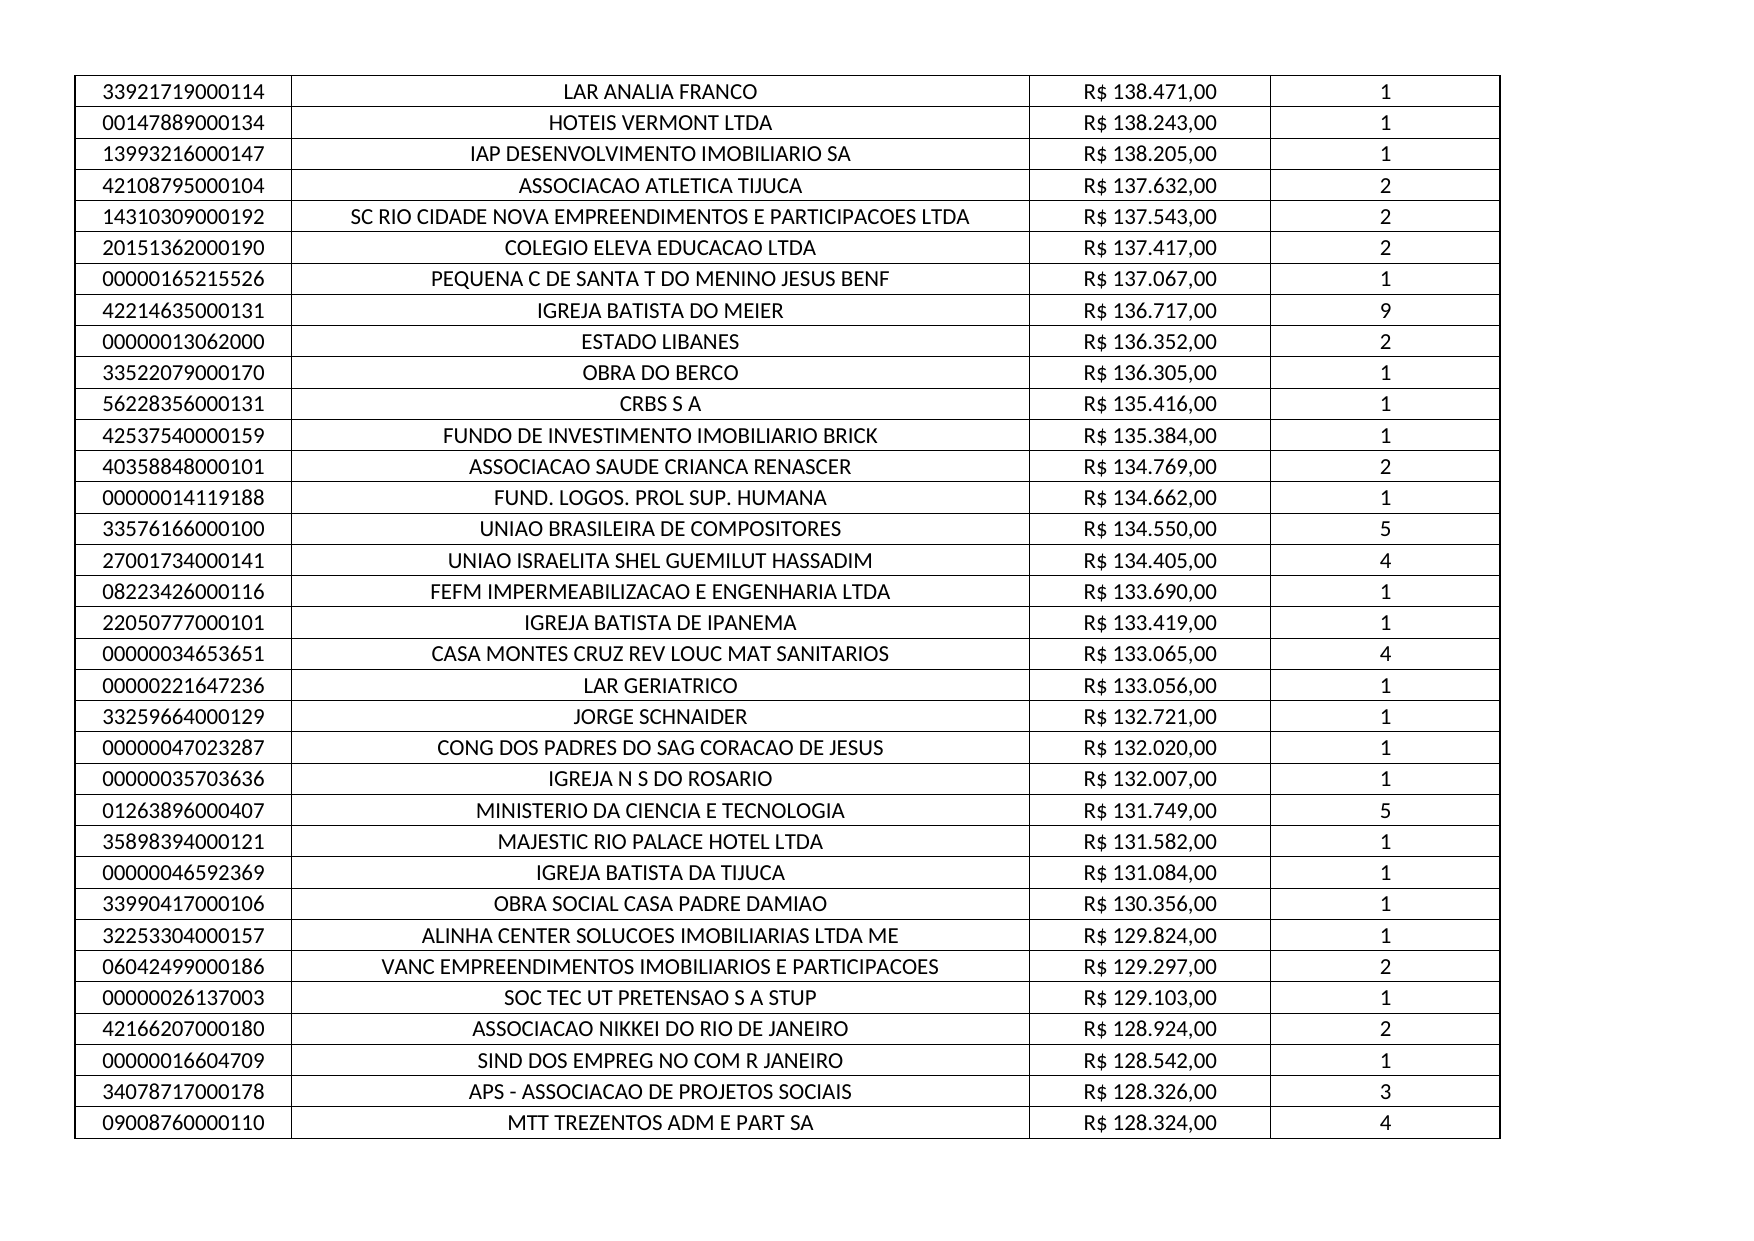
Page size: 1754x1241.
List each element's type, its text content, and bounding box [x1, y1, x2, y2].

table_cell 1 [1271, 264, 1499, 294]
table_cell LAR GERIATRICO [292, 670, 1029, 700]
table_cell MTT TREZENTOS ADM E PART SA [292, 1107, 1029, 1137]
table_cell R$ 135.416,00 [1030, 389, 1270, 419]
table_cell 1 [1271, 920, 1499, 950]
table_cell R$ 129.824,00 [1030, 920, 1270, 950]
table_cell R$ 136.352,00 [1030, 326, 1270, 356]
table_cell R$ 129.297,00 [1030, 951, 1270, 981]
table_cell IAP DESENVOLVIMENTO IMOBILIARIO SA [292, 139, 1029, 169]
table_cell R$ 129.103,00 [1030, 982, 1270, 1012]
table_cell 2 [1271, 1014, 1499, 1044]
table_cell R$ 136.305,00 [1030, 357, 1270, 387]
table_cell COLEGIO ELEVA EDUCACAO LTDA [292, 232, 1029, 262]
table_cell R$ 128.324,00 [1030, 1107, 1270, 1137]
table_cell 2 [1271, 451, 1499, 481]
table_cell 40358848000101 [76, 451, 291, 481]
table_cell R$ 138.243,00 [1030, 107, 1270, 137]
table_cell R$ 134.662,00 [1030, 482, 1270, 512]
table_cell 20151362000190 [76, 232, 291, 262]
table_cell 00000221647236 [76, 670, 291, 700]
table_cell 01263896000407 [76, 795, 291, 825]
table_cell R$ 133.065,00 [1030, 639, 1270, 669]
table_cell CONG DOS PADRES DO SAG CORACAO DE JESUS [292, 732, 1029, 762]
table_cell 00000016604709 [76, 1045, 291, 1075]
table_cell 42166207000180 [76, 1014, 291, 1044]
table_cell R$ 137.417,00 [1030, 232, 1270, 262]
table_cell R$ 137.067,00 [1030, 264, 1270, 294]
table_cell LAR ANALIA FRANCO [292, 76, 1029, 106]
table_cell 35898394000121 [76, 826, 291, 856]
table_cell 33576166000100 [76, 514, 291, 544]
table_cell 1 [1271, 576, 1499, 606]
table_cell PEQUENA C DE SANTA T DO MENINO JESUS BENF [292, 264, 1029, 294]
table_cell R$ 131.749,00 [1030, 795, 1270, 825]
table_cell 9 [1271, 295, 1499, 325]
table_cell 1 [1271, 701, 1499, 731]
table_cell FUND. LOGOS. PROL SUP. HUMANA [292, 482, 1029, 512]
table_cell 32253304000157 [76, 920, 291, 950]
table_cell R$ 131.084,00 [1030, 857, 1270, 887]
table_cell 00000034653651 [76, 639, 291, 669]
table_cell R$ 135.384,00 [1030, 420, 1270, 450]
table_cell R$ 138.205,00 [1030, 139, 1270, 169]
table_cell IGREJA N S DO ROSARIO [292, 764, 1029, 794]
table_cell 1 [1271, 670, 1499, 700]
table_cell 2 [1271, 201, 1499, 231]
table_cell FEFM IMPERMEABILIZACAO E ENGENHARIA LTDA [292, 576, 1029, 606]
table_cell FUNDO DE INVESTIMENTO IMOBILIARIO BRICK [292, 420, 1029, 450]
table_cell 06042499000186 [76, 951, 291, 981]
table_cell 09008760000110 [76, 1107, 291, 1137]
table_cell 1 [1271, 357, 1499, 387]
table_cell MAJESTIC RIO PALACE HOTEL LTDA [292, 826, 1029, 856]
table_cell 1 [1271, 982, 1499, 1012]
table_cell 1 [1271, 607, 1499, 637]
table_cell R$ 128.542,00 [1030, 1045, 1270, 1075]
table_cell 2 [1271, 326, 1499, 356]
table_cell 1 [1271, 420, 1499, 450]
table_cell ASSOCIACAO NIKKEI DO RIO DE JANEIRO [292, 1014, 1029, 1044]
table_cell OBRA DO BERCO [292, 357, 1029, 387]
table_cell R$ 132.007,00 [1030, 764, 1270, 794]
table_cell 1 [1271, 857, 1499, 887]
table_cell JORGE SCHNAIDER [292, 701, 1029, 731]
table_cell HOTEIS VERMONT LTDA [292, 107, 1029, 137]
table_cell R$ 132.721,00 [1030, 701, 1270, 731]
table_cell R$ 132.020,00 [1030, 732, 1270, 762]
table_cell 42214635000131 [76, 295, 291, 325]
table_cell SOC TEC UT PRETENSAO S A STUP [292, 982, 1029, 1012]
table_cell 34078717000178 [76, 1076, 291, 1106]
table_cell 33259664000129 [76, 701, 291, 731]
table_cell 4 [1271, 1107, 1499, 1137]
table_cell 1 [1271, 76, 1499, 106]
table_cell 2 [1271, 232, 1499, 262]
table_cell IGREJA BATISTA DE IPANEMA [292, 607, 1029, 637]
table_cell 33921719000114 [76, 76, 291, 106]
table_cell 27001734000141 [76, 545, 291, 575]
table_cell 4 [1271, 545, 1499, 575]
table_cell MINISTERIO DA CIENCIA E TECNOLOGIA [292, 795, 1029, 825]
table_cell 13993216000147 [76, 139, 291, 169]
table_cell VANC EMPREENDIMENTOS IMOBILIARIOS E PARTICIPACOES [292, 951, 1029, 981]
table_cell 5 [1271, 795, 1499, 825]
table_cell UNIAO ISRAELITA SHEL GUEMILUT HASSADIM [292, 545, 1029, 575]
table_cell 5 [1271, 514, 1499, 544]
table_cell CASA MONTES CRUZ REV LOUC MAT SANITARIOS [292, 639, 1029, 669]
table_cell ASSOCIACAO SAUDE CRIANCA RENASCER [292, 451, 1029, 481]
table_cell IGREJA BATISTA DO MEIER [292, 295, 1029, 325]
table_cell 1 [1271, 826, 1499, 856]
table_cell R$ 128.326,00 [1030, 1076, 1270, 1106]
table_cell OBRA SOCIAL CASA PADRE DAMIAO [292, 889, 1029, 919]
table_cell 00147889000134 [76, 107, 291, 137]
table_cell IGREJA BATISTA DA TIJUCA [292, 857, 1029, 887]
table_cell 00000014119188 [76, 482, 291, 512]
table_cell R$ 130.356,00 [1030, 889, 1270, 919]
table_cell R$ 137.543,00 [1030, 201, 1270, 231]
table_cell 1 [1271, 889, 1499, 919]
table_cell 1 [1271, 107, 1499, 137]
table_cell 2 [1271, 951, 1499, 981]
table_cell 00000047023287 [76, 732, 291, 762]
table_cell ASSOCIACAO ATLETICA TIJUCA [292, 170, 1029, 200]
table_cell 14310309000192 [76, 201, 291, 231]
table_cell 00000165215526 [76, 264, 291, 294]
table_cell 42108795000104 [76, 170, 291, 200]
table_cell 22050777000101 [76, 607, 291, 637]
table_cell R$ 137.632,00 [1030, 170, 1270, 200]
table_cell R$ 134.405,00 [1030, 545, 1270, 575]
table_cell 56228356000131 [76, 389, 291, 419]
table_cell R$ 138.471,00 [1030, 76, 1270, 106]
table_cell R$ 136.717,00 [1030, 295, 1270, 325]
table_cell 00000013062000 [76, 326, 291, 356]
table_cell R$ 131.582,00 [1030, 826, 1270, 856]
table_cell 1 [1271, 482, 1499, 512]
table_cell ESTADO LIBANES [292, 326, 1029, 356]
table_cell 08223426000116 [76, 576, 291, 606]
table_cell R$ 133.056,00 [1030, 670, 1270, 700]
table_cell 1 [1271, 1045, 1499, 1075]
table_cell 42537540000159 [76, 420, 291, 450]
table_cell 2 [1271, 170, 1499, 200]
table_cell 1 [1271, 764, 1499, 794]
table_cell SIND DOS EMPREG NO COM R JANEIRO [292, 1045, 1029, 1075]
table_cell 1 [1271, 389, 1499, 419]
table_cell 4 [1271, 639, 1499, 669]
table_cell R$ 134.769,00 [1030, 451, 1270, 481]
table_cell 3 [1271, 1076, 1499, 1106]
table_cell 00000046592369 [76, 857, 291, 887]
table_cell R$ 128.924,00 [1030, 1014, 1270, 1044]
table_cell 00000026137003 [76, 982, 291, 1012]
table_cell APS - ASSOCIACAO DE PROJETOS SOCIAIS [292, 1076, 1029, 1106]
table_cell ALINHA CENTER SOLUCOES IMOBILIARIAS LTDA ME [292, 920, 1029, 950]
table_cell 33990417000106 [76, 889, 291, 919]
table_cell SC RIO CIDADE NOVA EMPREENDIMENTOS E PARTICIPACOES LTDA [292, 201, 1029, 231]
table_cell 33522079000170 [76, 357, 291, 387]
table_cell 1 [1271, 139, 1499, 169]
table_cell CRBS S A [292, 389, 1029, 419]
table_cell 00000035703636 [76, 764, 291, 794]
table_cell UNIAO BRASILEIRA DE COMPOSITORES [292, 514, 1029, 544]
table_cell R$ 133.690,00 [1030, 576, 1270, 606]
table_cell 1 [1271, 732, 1499, 762]
table_cell R$ 134.550,00 [1030, 514, 1270, 544]
table_cell R$ 133.419,00 [1030, 607, 1270, 637]
